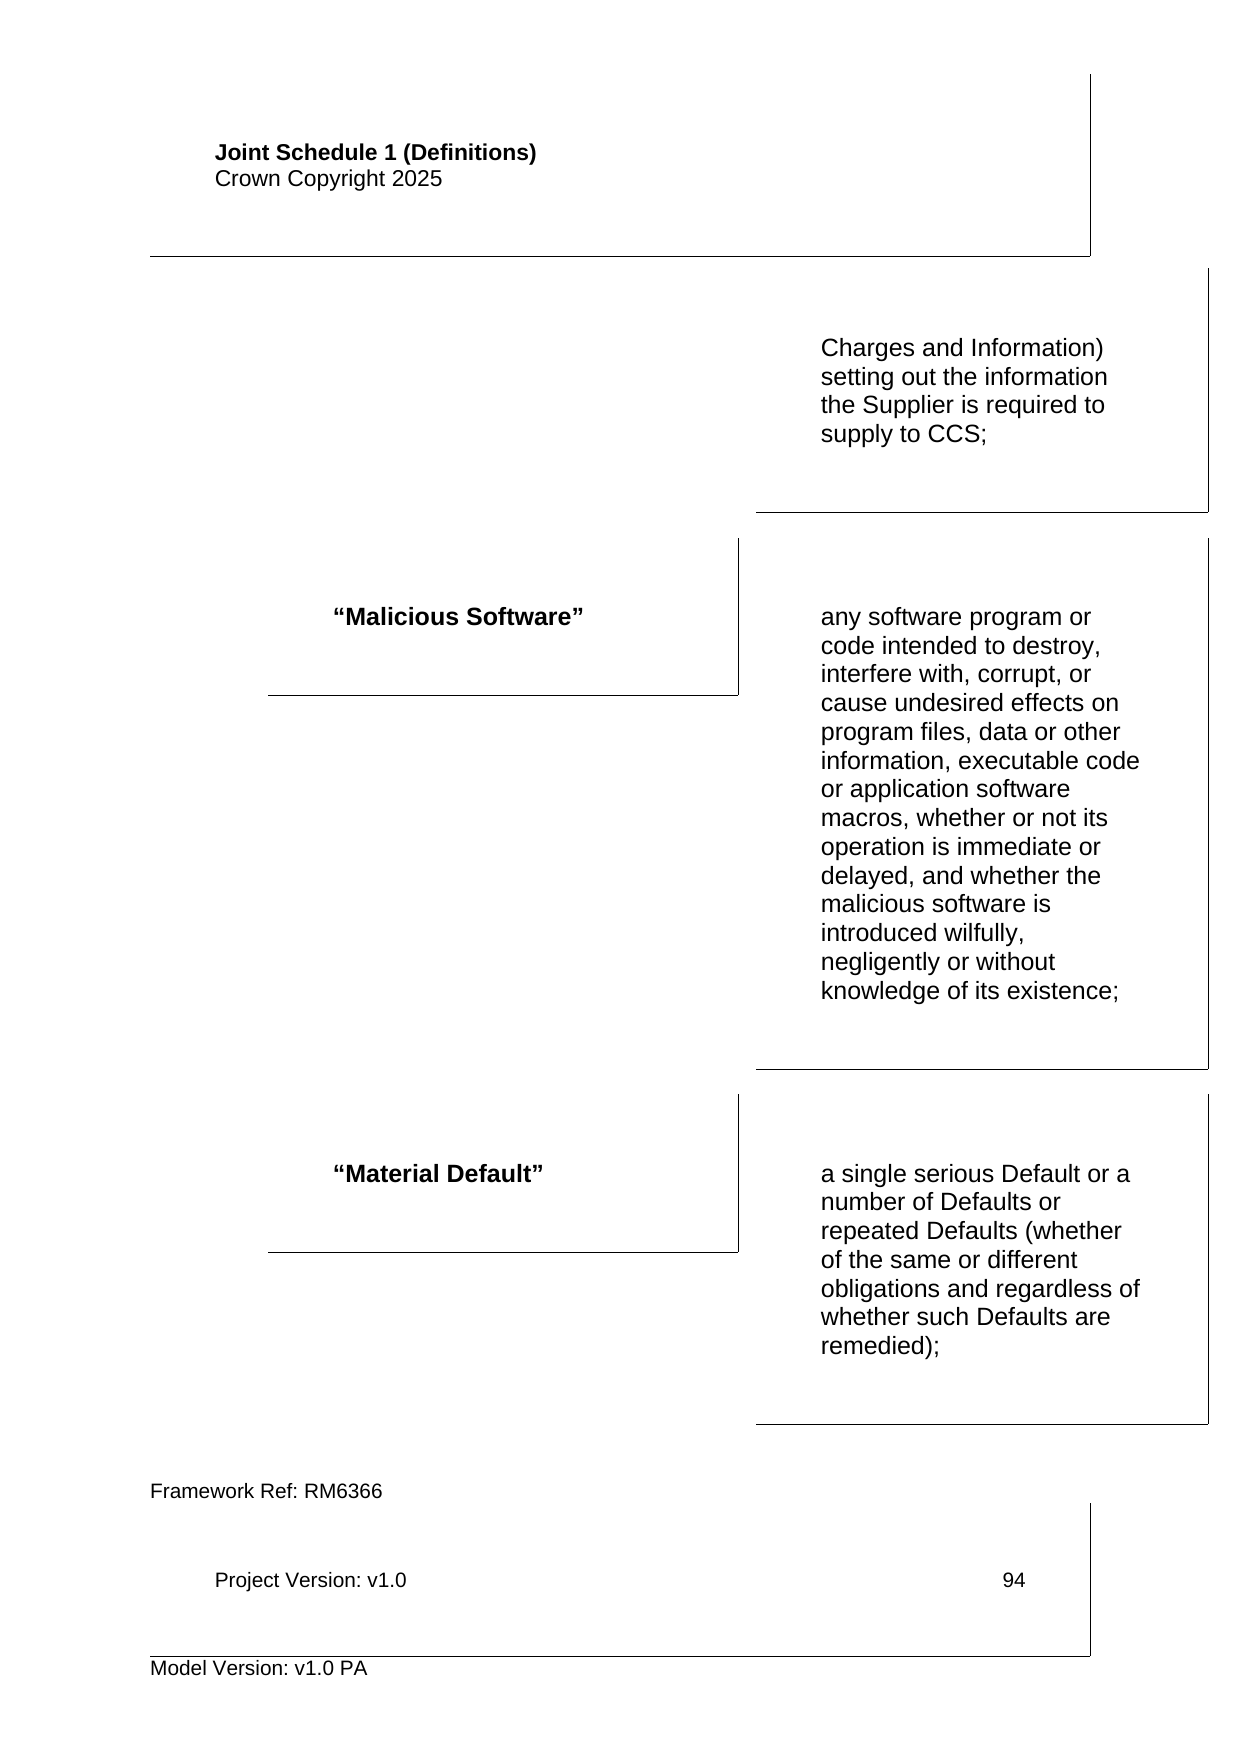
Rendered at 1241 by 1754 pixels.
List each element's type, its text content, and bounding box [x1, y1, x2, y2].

table_cell a single serious Default or a number of Defaults or repeated Defaults (whether of the same or different obligations and regardless of whether such Defaults are remedied); [738, 1082, 1208, 1437]
table_cell [268, 256, 738, 525]
table_cell “Malicious Software” [268, 525, 738, 695]
table_cell [268, 696, 738, 1082]
table_cell [268, 1253, 738, 1437]
table_cell Charges and Information) setting out the information the Supplier is required to supply to CCS; [738, 256, 1208, 525]
table_cell “Material Default” [268, 1082, 738, 1252]
table_cell any software program or code intended to destroy, interfere with, corrupt, or cause undesired effects on program files, data or other information, executable code or application software macros, whether or not its operation is immediate or delayed, and whether the malicious software is introduced wilfully, negligently or without knowledge of its existence; [738, 525, 1208, 1082]
